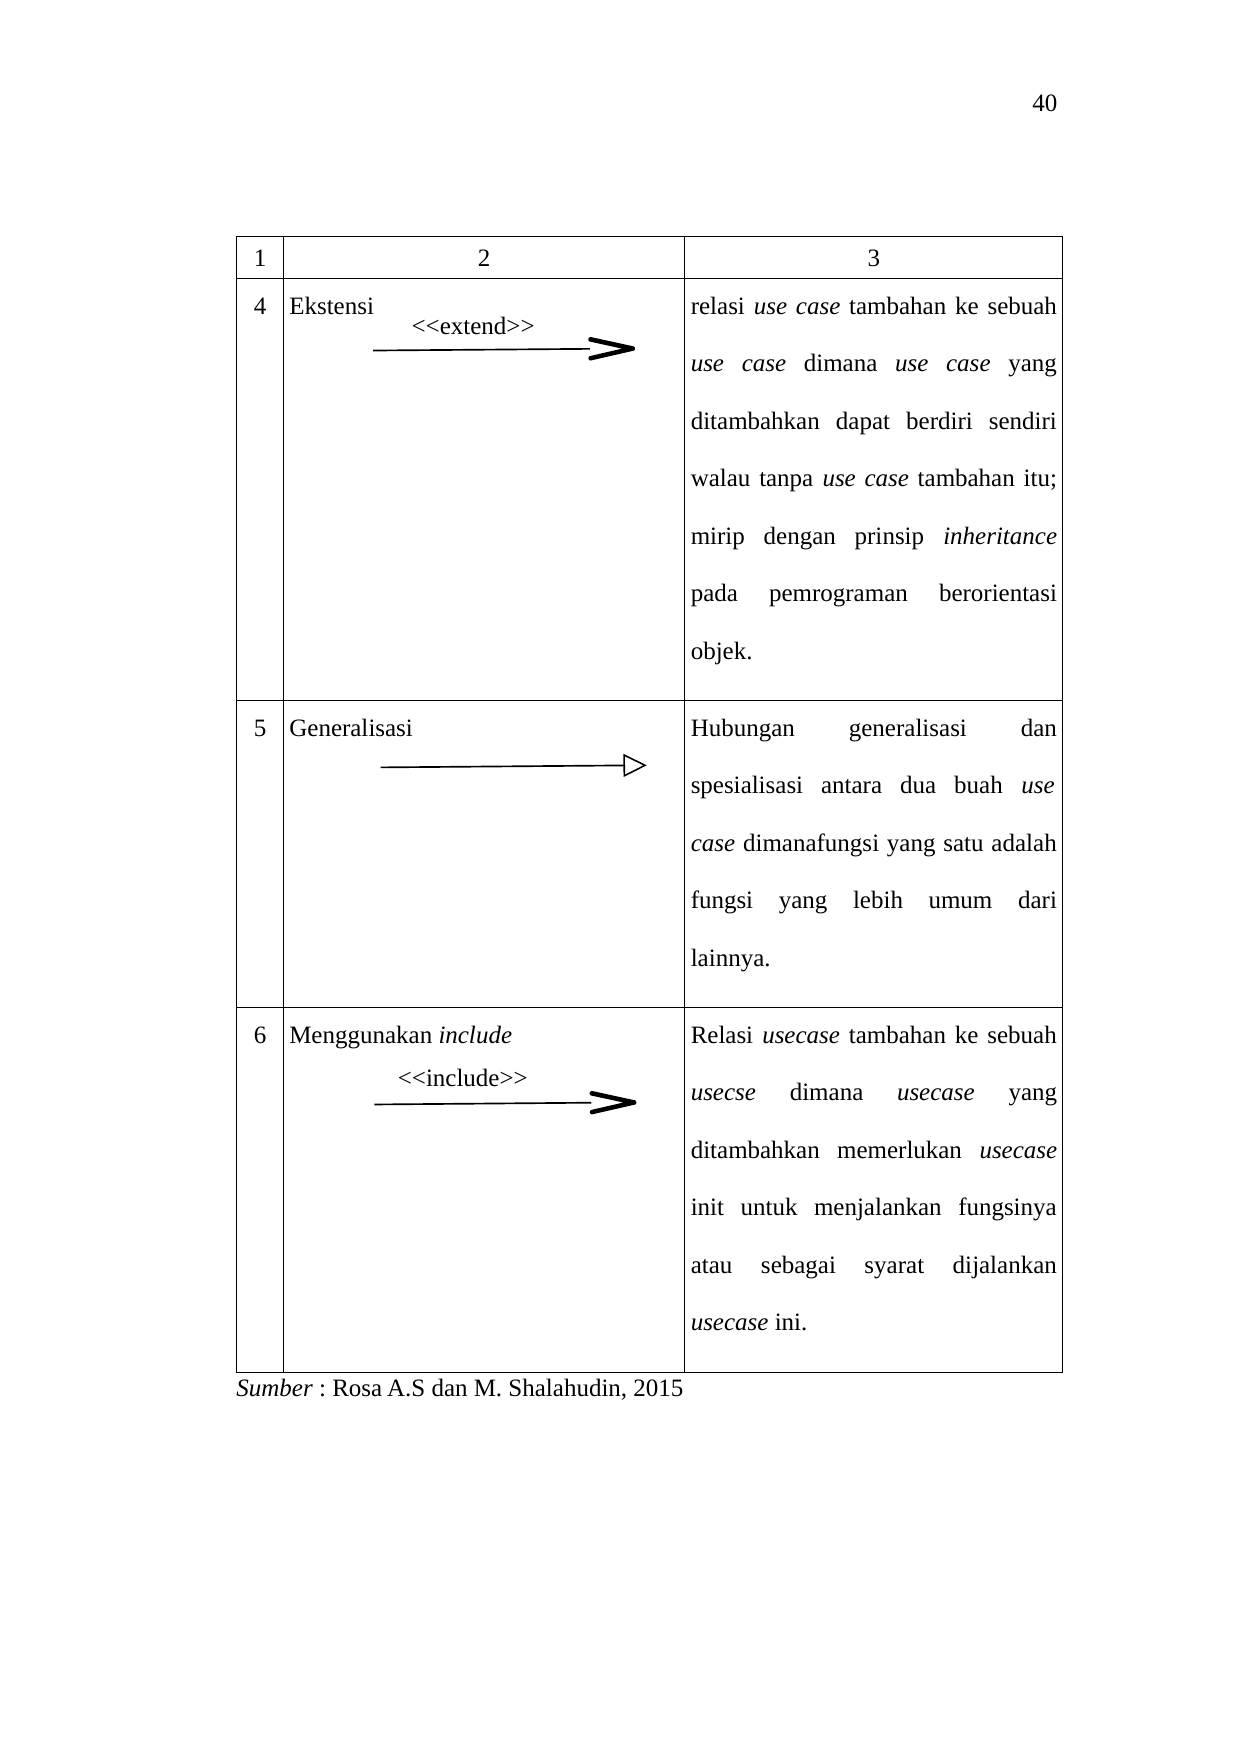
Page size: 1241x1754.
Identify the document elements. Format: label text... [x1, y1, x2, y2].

table_header 2 [284, 237, 684, 278]
table_cell Generalisasi [284, 701, 684, 1007]
table_header 1 [237, 237, 283, 278]
text Sumber : Rosa A.S dan M. Shalahudin, 2015 [236, 1373, 1063, 1401]
table_cell 4 [237, 279, 283, 700]
table_header 3 [685, 237, 1062, 278]
table_cell 5 [237, 701, 283, 1007]
table_cell Ekstensi [284, 279, 684, 700]
table_cell Menggunakan include [284, 1008, 684, 1372]
table_cell relasi use case tambahan ke sebuah use case dimana use case yang ditambahkan dapat berdiri sendiri walau tanpa use case tambahan itu; mirip dengan prinsip inheritance pada pemrograman berorientasi objek. [685, 279, 1062, 700]
table_cell Relasi usecase tambahan ke sebuah usecse dimana usecase yang ditambahkan memerlukan usecase init untuk menjalankan fungsinya atau sebagai syarat dijalankan usecase ini. [685, 1008, 1062, 1372]
table_cell Hubungan generalisasi dan spesialisasi antara dua buah use case dimanafungsi yang satu adalah fungsi yang lebih umum dari lainnya. [685, 701, 1062, 1007]
table_cell 6 [237, 1008, 283, 1372]
